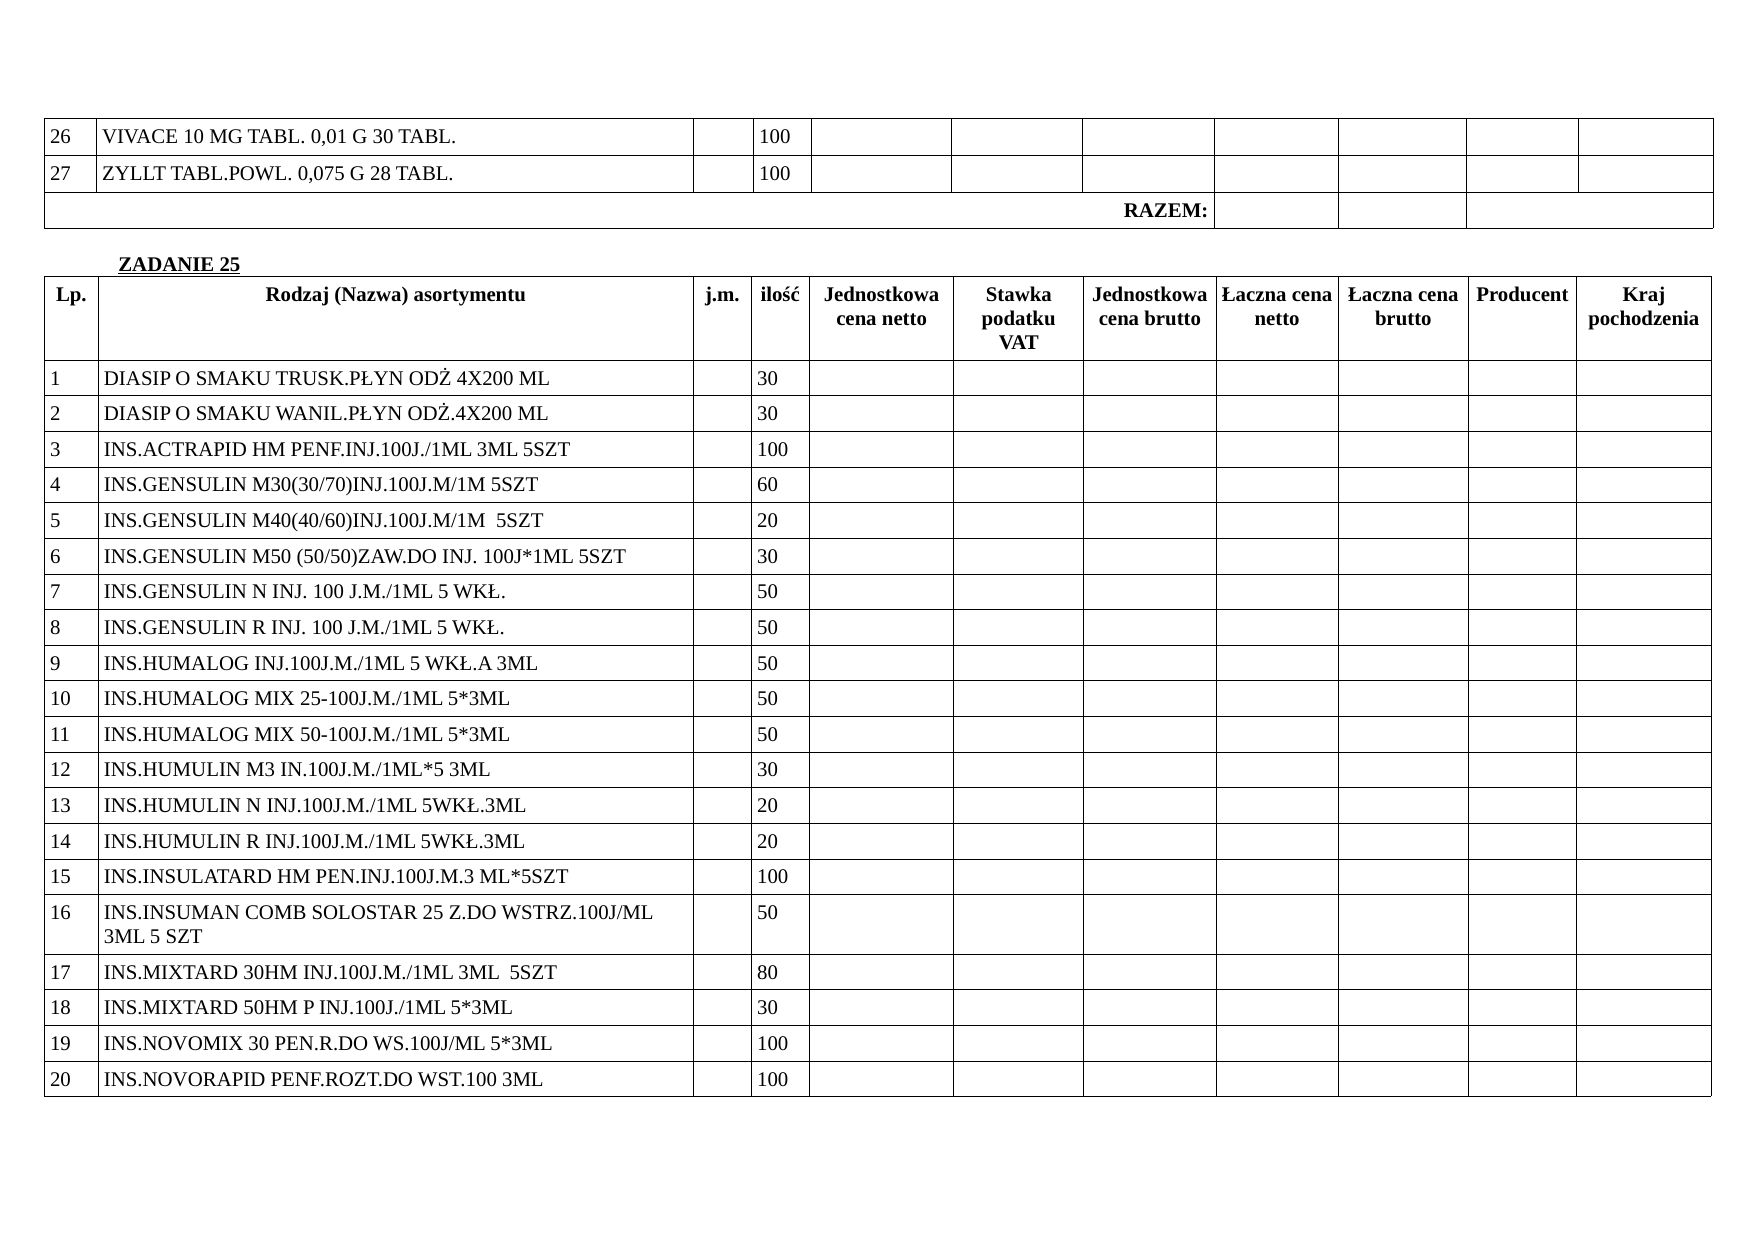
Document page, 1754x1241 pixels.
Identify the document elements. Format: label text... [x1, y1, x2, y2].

table_cell [1084, 539, 1216, 573]
table_cell 11 [45, 717, 98, 752]
table_header Łaczna cena netto [1217, 277, 1338, 360]
table_cell [1469, 1062, 1576, 1096]
table_cell [1339, 681, 1468, 716]
table_cell [1469, 361, 1576, 395]
table_cell 80 [752, 955, 809, 989]
table_cell INS.MIXTARD 50HM P INJ.100J./1ML 5*3ML [99, 990, 693, 1025]
table_cell [1217, 753, 1338, 787]
table_cell [1339, 575, 1468, 609]
table_cell [1577, 503, 1711, 538]
table_cell INS.HUMULIN R INJ.100J.M./1ML 5WKŁ.3ML [99, 824, 693, 858]
table_cell [694, 990, 751, 1025]
table_cell [1469, 717, 1576, 752]
table_cell [1577, 990, 1711, 1025]
table_cell [1469, 895, 1576, 954]
table_cell 3 [45, 432, 98, 467]
table_cell [694, 681, 751, 716]
table_cell ZYLLT TABL.POWL. 0,075 G 28 TABL. [97, 156, 693, 192]
table_cell [1339, 610, 1468, 645]
table_cell [1217, 1026, 1338, 1061]
table_cell INS.GENSULIN M50 (50/50)ZAW.DO INJ. 100J*1ML 5SZT [99, 539, 693, 573]
table_cell INS.HUMALOG MIX 50-100J.M./1ML 5*3ML [99, 717, 693, 752]
table_cell [1469, 955, 1576, 989]
table_cell [1577, 1026, 1711, 1061]
table_cell [812, 119, 951, 155]
table_cell INS.MIXTARD 30HM INJ.100J.M./1ML 3ML 5SZT [99, 955, 693, 989]
table_cell [810, 753, 953, 787]
table_cell [954, 1026, 1083, 1061]
table_cell [810, 1062, 953, 1096]
table_cell [954, 610, 1083, 645]
table_cell 50 [752, 717, 809, 752]
table_cell 26 [45, 119, 96, 155]
table_cell 8 [45, 610, 98, 645]
table_cell [1084, 824, 1216, 858]
table_cell [954, 1062, 1083, 1096]
table_cell [954, 575, 1083, 609]
table_cell RAZEM: [45, 193, 1214, 228]
table_cell [810, 824, 953, 858]
table_cell [1577, 539, 1711, 573]
table_cell [1577, 895, 1711, 954]
table_cell [1084, 646, 1216, 680]
table_cell [1083, 119, 1214, 155]
table_cell 16 [45, 895, 98, 954]
table_header Producent [1469, 277, 1576, 360]
table_cell 100 [754, 156, 811, 192]
table_cell [694, 396, 751, 431]
table_cell INS.HUMALOG INJ.100J.M./1ML 5 WKŁ.A 3ML [99, 646, 693, 680]
table_cell [1084, 955, 1216, 989]
table_cell 50 [752, 610, 809, 645]
table_cell [1084, 681, 1216, 716]
table_cell [1339, 539, 1468, 573]
table_cell [1469, 646, 1576, 680]
table_cell 12 [45, 753, 98, 787]
table_cell [1217, 575, 1338, 609]
table_cell [1084, 610, 1216, 645]
table_cell [1577, 1062, 1711, 1096]
table_cell 100 [752, 1026, 809, 1061]
table_cell [954, 955, 1083, 989]
table_cell [954, 824, 1083, 858]
table_cell [694, 646, 751, 680]
table_cell [694, 1026, 751, 1061]
table_cell 17 [45, 955, 98, 989]
table_cell [694, 955, 751, 989]
table_cell 7 [45, 575, 98, 609]
table_cell [1084, 990, 1216, 1025]
table_cell [1084, 503, 1216, 538]
table_cell 20 [45, 1062, 98, 1096]
table_cell 30 [752, 753, 809, 787]
table_header Rodzaj (Nazwa) asortymentu [99, 277, 693, 360]
table_cell [694, 361, 751, 395]
table_cell [1084, 753, 1216, 787]
table_cell [1217, 396, 1338, 431]
table_cell [954, 717, 1083, 752]
table_cell [694, 503, 751, 538]
table_cell DIASIP O SMAKU TRUSK.PŁYN ODŻ 4X200 ML [99, 361, 693, 395]
table_cell DIASIP O SMAKU WANIL.PŁYN ODŻ.4X200 ML [99, 396, 693, 431]
table_cell 60 [752, 468, 809, 502]
table_cell [954, 361, 1083, 395]
table_cell [1469, 990, 1576, 1025]
table_header Stawka podatku VAT [954, 277, 1083, 360]
table_cell 50 [752, 646, 809, 680]
table_cell 50 [752, 681, 809, 716]
table_cell [1217, 860, 1338, 894]
table_cell [1339, 193, 1466, 228]
table_cell [952, 156, 1082, 192]
table_cell [1579, 156, 1713, 192]
table_cell [1084, 396, 1216, 431]
table_cell [694, 468, 751, 502]
table_cell [1084, 788, 1216, 823]
table_cell 50 [752, 895, 809, 954]
table_cell [1217, 646, 1338, 680]
table_cell [1469, 468, 1576, 502]
table_cell 100 [752, 1062, 809, 1096]
table_cell [1215, 156, 1338, 192]
table_cell [810, 432, 953, 467]
table_cell 1 [45, 361, 98, 395]
table_cell [1577, 788, 1711, 823]
table_cell 100 [752, 860, 809, 894]
table_cell [694, 575, 751, 609]
table_cell [810, 788, 953, 823]
table_cell [810, 717, 953, 752]
table_cell [694, 753, 751, 787]
table_cell [1469, 681, 1576, 716]
table_cell [1217, 539, 1338, 573]
table_cell INS.HUMALOG MIX 25-100J.M./1ML 5*3ML [99, 681, 693, 716]
table_cell INS.INSULATARD HM PEN.INJ.100J.M.3 ML*5SZT [99, 860, 693, 894]
table_cell 4 [45, 468, 98, 502]
table_cell [954, 681, 1083, 716]
table_cell [810, 539, 953, 573]
table_cell [694, 895, 751, 954]
table_header Lp. [45, 277, 98, 360]
table_cell [1084, 717, 1216, 752]
table_header j.m. [694, 277, 751, 360]
table_cell 30 [752, 361, 809, 395]
text ZADANIE 25 [118, 252, 1636, 276]
table_cell 20 [752, 788, 809, 823]
table_cell [1084, 432, 1216, 467]
table_cell [954, 860, 1083, 894]
table_cell [810, 503, 953, 538]
table_cell [1339, 1026, 1468, 1061]
table_cell [1577, 575, 1711, 609]
table_cell 30 [752, 990, 809, 1025]
table_cell [1084, 1026, 1216, 1061]
table_cell [1339, 503, 1468, 538]
table_cell 30 [752, 539, 809, 573]
table_cell 27 [45, 156, 96, 192]
table_cell [1339, 717, 1468, 752]
table_cell [1469, 1026, 1576, 1061]
table_cell [1215, 193, 1338, 228]
table_cell [810, 955, 953, 989]
table_cell 6 [45, 539, 98, 573]
table_cell [1469, 610, 1576, 645]
table_cell INS.INSUMAN COMB SOLOSTAR 25 Z.DO WSTRZ.100J/ML 3ML 5 SZT [99, 895, 693, 954]
table_cell 5 [45, 503, 98, 538]
table_cell [1084, 1062, 1216, 1096]
table_cell 9 [45, 646, 98, 680]
table_cell [954, 396, 1083, 431]
table_cell [1217, 681, 1338, 716]
table_cell [694, 1062, 751, 1096]
table_cell [810, 681, 953, 716]
table_cell INS.GENSULIN R INJ. 100 J.M./1ML 5 WKŁ. [99, 610, 693, 645]
table_cell 19 [45, 1026, 98, 1061]
table_cell 100 [754, 119, 811, 155]
table_cell [1215, 119, 1338, 155]
table_cell [954, 990, 1083, 1025]
table_cell [954, 539, 1083, 573]
table_cell 20 [752, 824, 809, 858]
table_cell [694, 717, 751, 752]
table_cell [1217, 824, 1338, 858]
table_cell [694, 432, 751, 467]
table_cell [1217, 503, 1338, 538]
table_cell [810, 468, 953, 502]
table_cell [1577, 717, 1711, 752]
table_cell [1339, 468, 1468, 502]
table_cell 14 [45, 824, 98, 858]
table_cell [954, 788, 1083, 823]
table_cell [1469, 396, 1576, 431]
table_cell [1217, 361, 1338, 395]
table_cell [1577, 468, 1711, 502]
table_cell [952, 119, 1082, 155]
table_cell [1083, 156, 1214, 192]
table_cell [1467, 156, 1578, 192]
table_cell [1469, 539, 1576, 573]
table_cell [694, 788, 751, 823]
table_cell [1469, 860, 1576, 894]
table_cell [1339, 955, 1468, 989]
table_header ilość [752, 277, 809, 360]
table_cell [1339, 119, 1466, 155]
table_cell [1084, 575, 1216, 609]
table_cell [1577, 646, 1711, 680]
table_header Jednostkowa cena brutto [1084, 277, 1216, 360]
table_cell [1084, 895, 1216, 954]
table_cell 100 [752, 432, 809, 467]
table_cell [810, 1026, 953, 1061]
table_cell 18 [45, 990, 98, 1025]
table_cell [1577, 610, 1711, 645]
table_cell [1339, 788, 1468, 823]
table_cell [954, 468, 1083, 502]
table_cell [1339, 1062, 1468, 1096]
table_cell [694, 610, 751, 645]
table_cell [1339, 646, 1468, 680]
table_cell [1579, 119, 1713, 155]
table_cell [1217, 990, 1338, 1025]
table_cell [810, 860, 953, 894]
table_cell INS.GENSULIN N INJ. 100 J.M./1ML 5 WKŁ. [99, 575, 693, 609]
table_header Jednostkowa cena netto [810, 277, 953, 360]
table_cell [1339, 396, 1468, 431]
table_cell [1469, 788, 1576, 823]
table_cell 15 [45, 860, 98, 894]
table_cell INS.NOVORAPID PENF.ROZT.DO WST.100 3ML [99, 1062, 693, 1096]
table_cell INS.GENSULIN M40(40/60)INJ.100J.M/1M 5SZT [99, 503, 693, 538]
table_header Łaczna cena brutto [1339, 277, 1468, 360]
table_cell [1217, 895, 1338, 954]
table_cell [810, 646, 953, 680]
table_cell INS.NOVOMIX 30 PEN.R.DO WS.100J/ML 5*3ML [99, 1026, 693, 1061]
table_cell [1577, 824, 1711, 858]
table_cell [810, 895, 953, 954]
table_cell [1217, 955, 1338, 989]
table_cell [1339, 361, 1468, 395]
table_cell INS.HUMULIN M3 IN.100J.M./1ML*5 3ML [99, 753, 693, 787]
table_cell 10 [45, 681, 98, 716]
table_cell [1577, 361, 1711, 395]
table_cell [1577, 860, 1711, 894]
table_cell [810, 610, 953, 645]
table_cell [954, 753, 1083, 787]
table_cell INS.ACTRAPID HM PENF.INJ.100J./1ML 3ML 5SZT [99, 432, 693, 467]
table_cell 2 [45, 396, 98, 431]
table_cell [1217, 788, 1338, 823]
table_cell 50 [752, 575, 809, 609]
table_cell [1577, 753, 1711, 787]
table_cell [810, 361, 953, 395]
table_cell [1467, 119, 1578, 155]
table_cell [810, 396, 953, 431]
table_cell [1339, 432, 1468, 467]
table_cell [1469, 824, 1576, 858]
table_cell 30 [752, 396, 809, 431]
table_cell [1339, 156, 1466, 192]
table_cell [1084, 468, 1216, 502]
table_cell [1469, 575, 1576, 609]
table_cell [954, 503, 1083, 538]
table_cell INS.GENSULIN M30(30/70)INJ.100J.M/1M 5SZT [99, 468, 693, 502]
table_cell [1217, 468, 1338, 502]
table_cell [1467, 193, 1713, 228]
table_cell [954, 895, 1083, 954]
table_cell [810, 990, 953, 1025]
table_cell [1339, 824, 1468, 858]
table_cell [812, 156, 951, 192]
table_cell [694, 119, 753, 155]
table_cell [810, 575, 953, 609]
table_cell [1084, 361, 1216, 395]
table_cell [694, 824, 751, 858]
table_cell [694, 860, 751, 894]
table_cell [1217, 1062, 1338, 1096]
table_cell [1577, 432, 1711, 467]
table_cell [1577, 955, 1711, 989]
table_cell [1339, 753, 1468, 787]
table_cell 13 [45, 788, 98, 823]
table_cell [1217, 432, 1338, 467]
table_header Kraj pochodzenia [1577, 277, 1711, 360]
table_cell [954, 432, 1083, 467]
table_cell [1217, 717, 1338, 752]
table_cell [954, 646, 1083, 680]
table_cell [1339, 895, 1468, 954]
table_cell [1469, 753, 1576, 787]
table_cell [1469, 432, 1576, 467]
table_cell [1577, 396, 1711, 431]
table_cell [694, 539, 751, 573]
table_cell [1217, 610, 1338, 645]
table_cell [1339, 990, 1468, 1025]
table_cell 20 [752, 503, 809, 538]
table_cell [1469, 503, 1576, 538]
table_cell [1577, 681, 1711, 716]
table_cell INS.HUMULIN N INJ.100J.M./1ML 5WKŁ.3ML [99, 788, 693, 823]
table_cell [694, 156, 753, 192]
table_cell [1339, 860, 1468, 894]
table_cell VIVACE 10 MG TABL. 0,01 G 30 TABL. [97, 119, 693, 155]
table_cell [1084, 860, 1216, 894]
